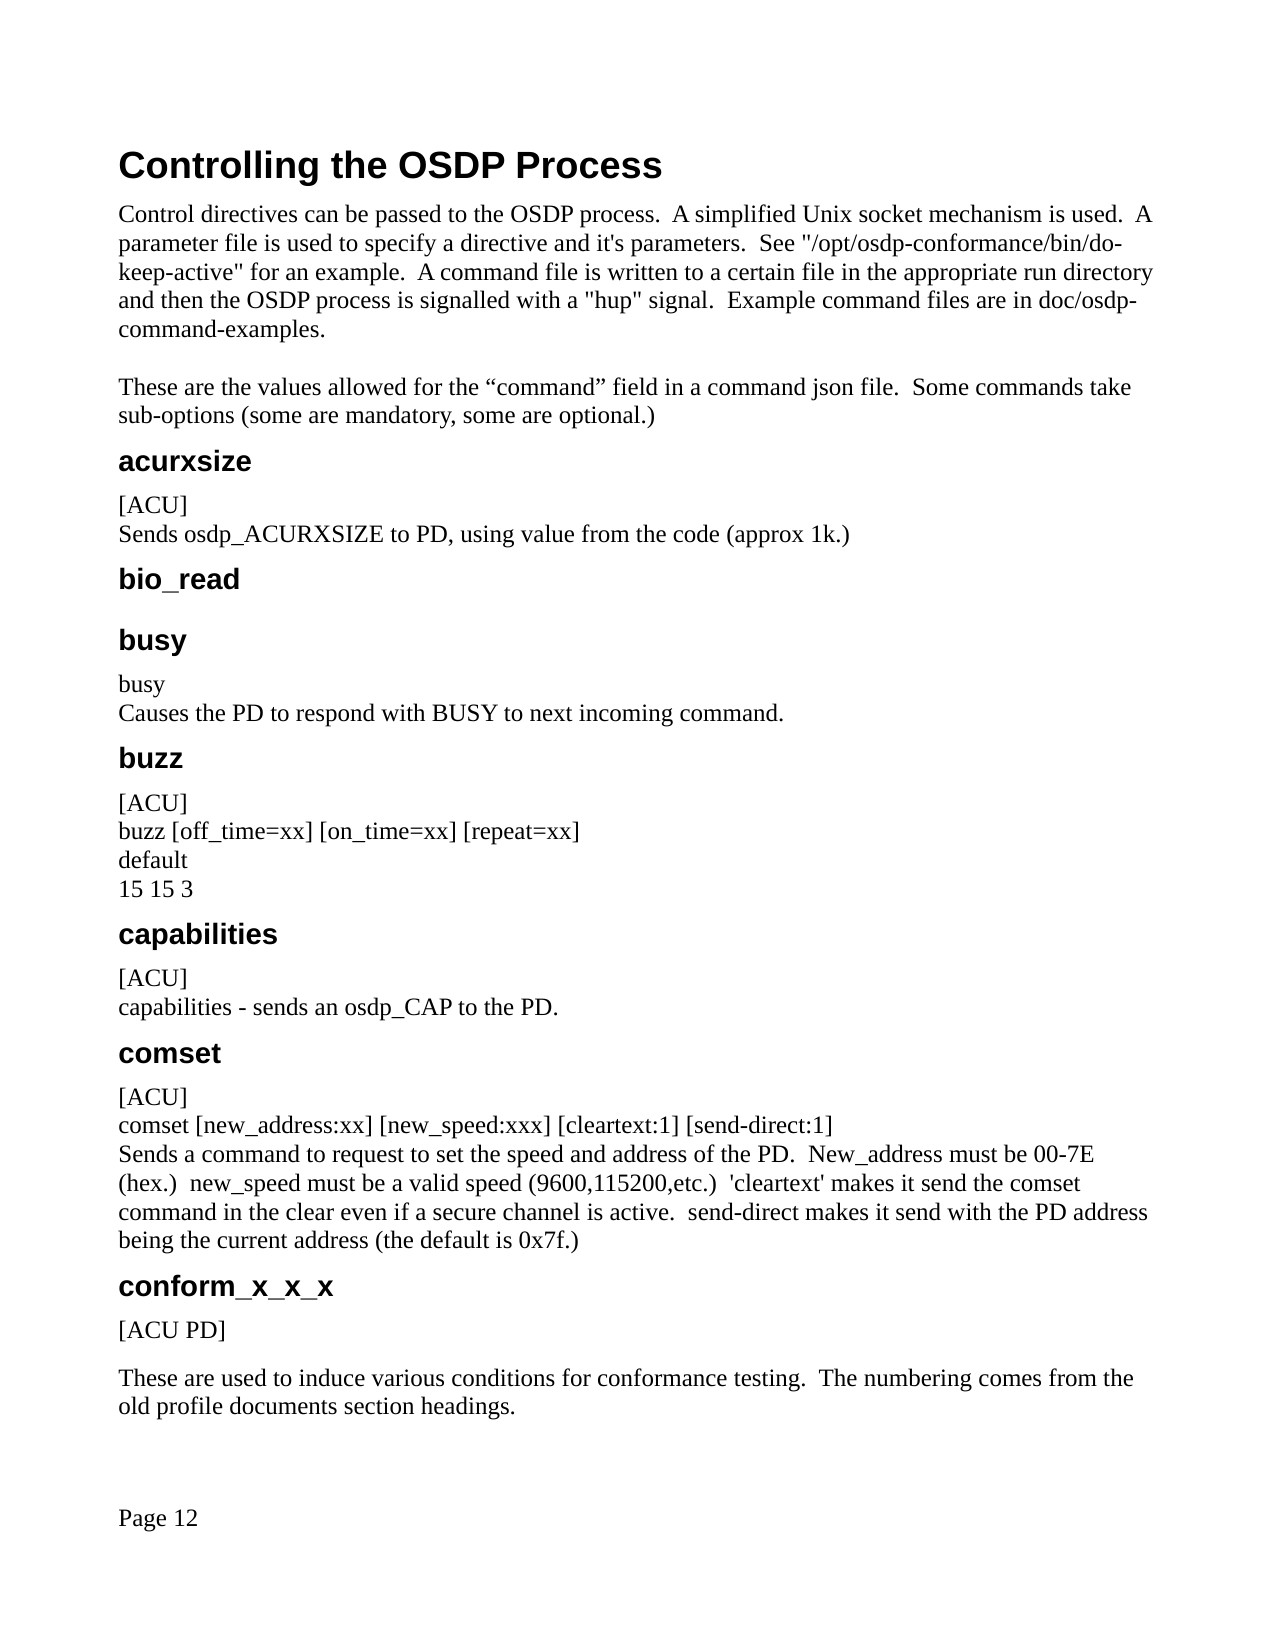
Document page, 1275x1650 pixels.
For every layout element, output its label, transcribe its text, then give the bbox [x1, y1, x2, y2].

text Sends a command to request to set the speed and address of the PD. New_address must be 00-7E (hex.) new_speed must be a valid speed (9600,115200,etc.) 'cleartext' makes it send the comset command in the clear even if a secure channel is active. send-direct makes it send with the PD address being the current address (the default is 0x7f.) [118, 1139, 1157, 1254]
subtitle comset [118, 1036, 1157, 1069]
text These are the values allowed for the “command” field in a command json file. Some commands take sub-options (some are mandatory, some are optional.) [118, 372, 1157, 429]
text Sends osdp_ACURXSIZE to PD, using value from the code (approx 1k.) [118, 519, 1157, 548]
subtitle busy [118, 623, 1157, 657]
text [ACU] [118, 490, 1157, 519]
text comset [new_address:xx] [new_speed:xxx] [cleartext:1] [send-direct:1] [118, 1111, 1157, 1139]
text [ACU] [118, 963, 1157, 992]
text default [118, 845, 1157, 874]
text 15 15 3 [118, 874, 1157, 903]
subtitle Controlling the OSDP Process [118, 143, 1157, 187]
text Control directives can be passed to the OSDP process. A simplified Unix socket mechanism is used. A parameter file is used to specify a directive and it's parameters. See "/opt/osdp-conformance/bin/do-keep-active" for an example. A command file is written to a certain file in the appropriate run directory and then the OSDP process is signalled with a "hup" signal. Example command files are in doc/osdp-command-examples. [118, 199, 1157, 343]
subtitle buzz [118, 741, 1157, 775]
subtitle conform_x_x_x [118, 1269, 1157, 1303]
text [ACU PD] [118, 1315, 1157, 1344]
text Causes the PD to respond with BUSY to next incoming command. [118, 698, 1157, 727]
subtitle bio_read [118, 562, 1157, 596]
text These are used to induce various conditions for conformance testing. The numbering comes from the old profile documents section headings. [118, 1363, 1157, 1420]
text [ACU] [118, 1082, 1157, 1111]
text [ACU] [118, 788, 1157, 816]
text buzz [off_time=xx] [on_time=xx] [repeat=xx] [118, 816, 1157, 845]
subtitle capabilities [118, 917, 1157, 951]
subtitle acurxsize [118, 444, 1157, 478]
text capabilities - sends an osdp_CAP to the PD. [118, 992, 1157, 1021]
text busy [118, 669, 1157, 698]
